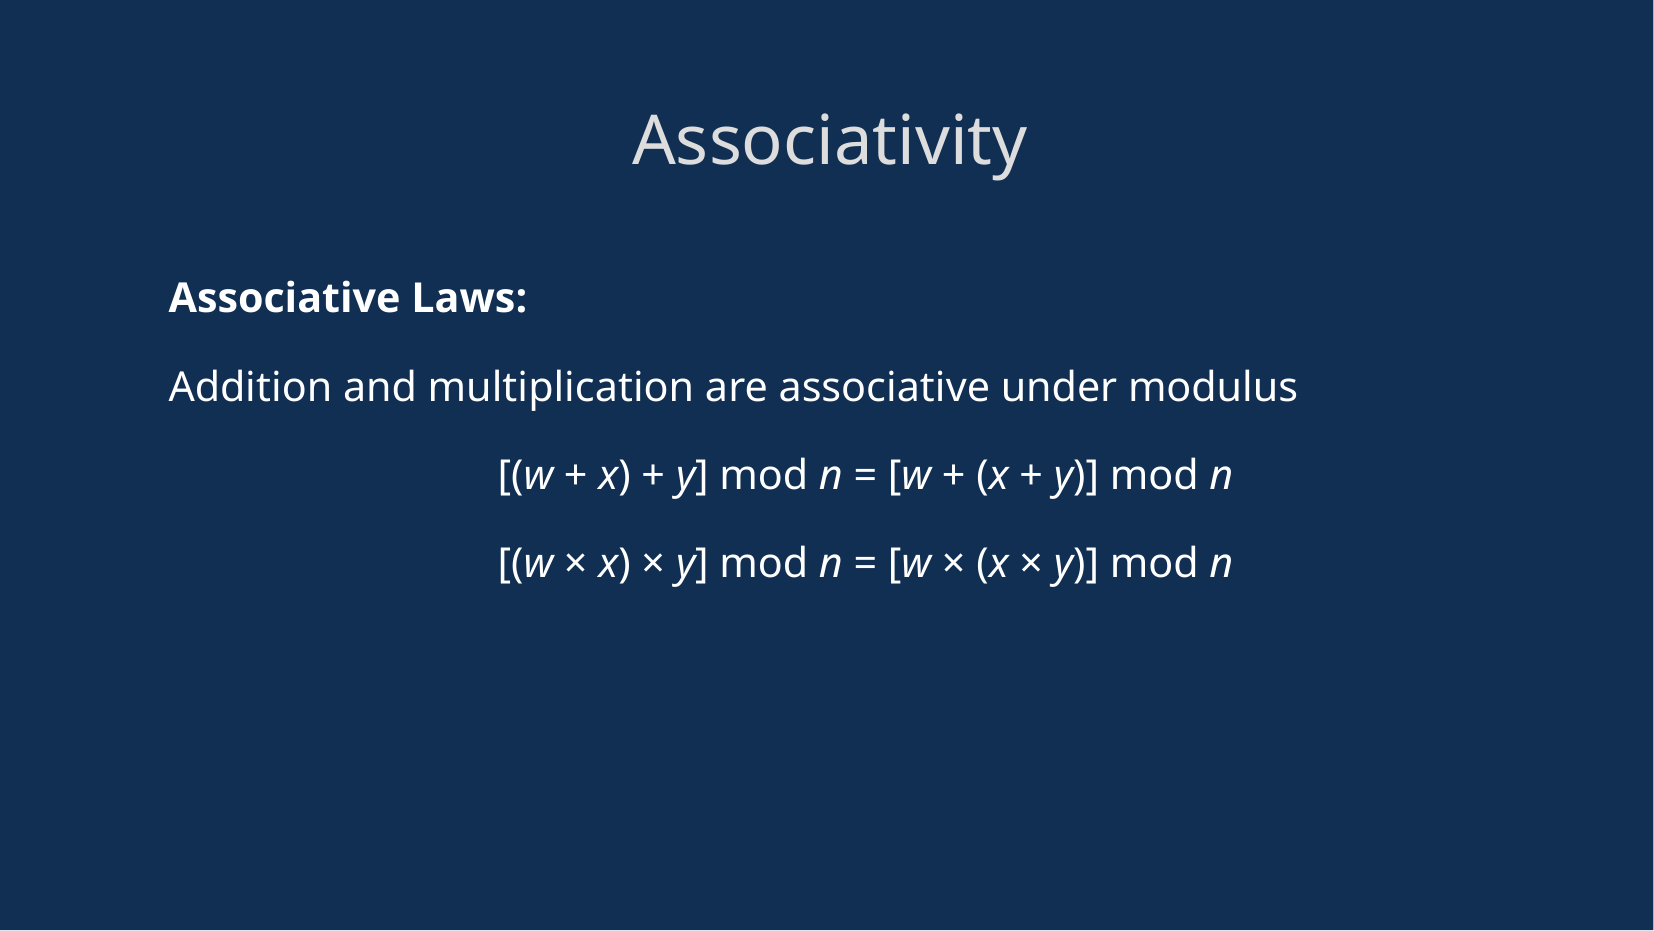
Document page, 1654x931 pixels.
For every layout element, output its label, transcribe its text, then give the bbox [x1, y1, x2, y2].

title Associativity [97, 56, 1563, 220]
list Associative Laws: Addition and multiplication are associative under modulus [(w + x) + y] mod n = [w + (x + y)] mod n [(w × x) × y] mod n = [w × (x × y)] mod n [97, 268, 1563, 806]
